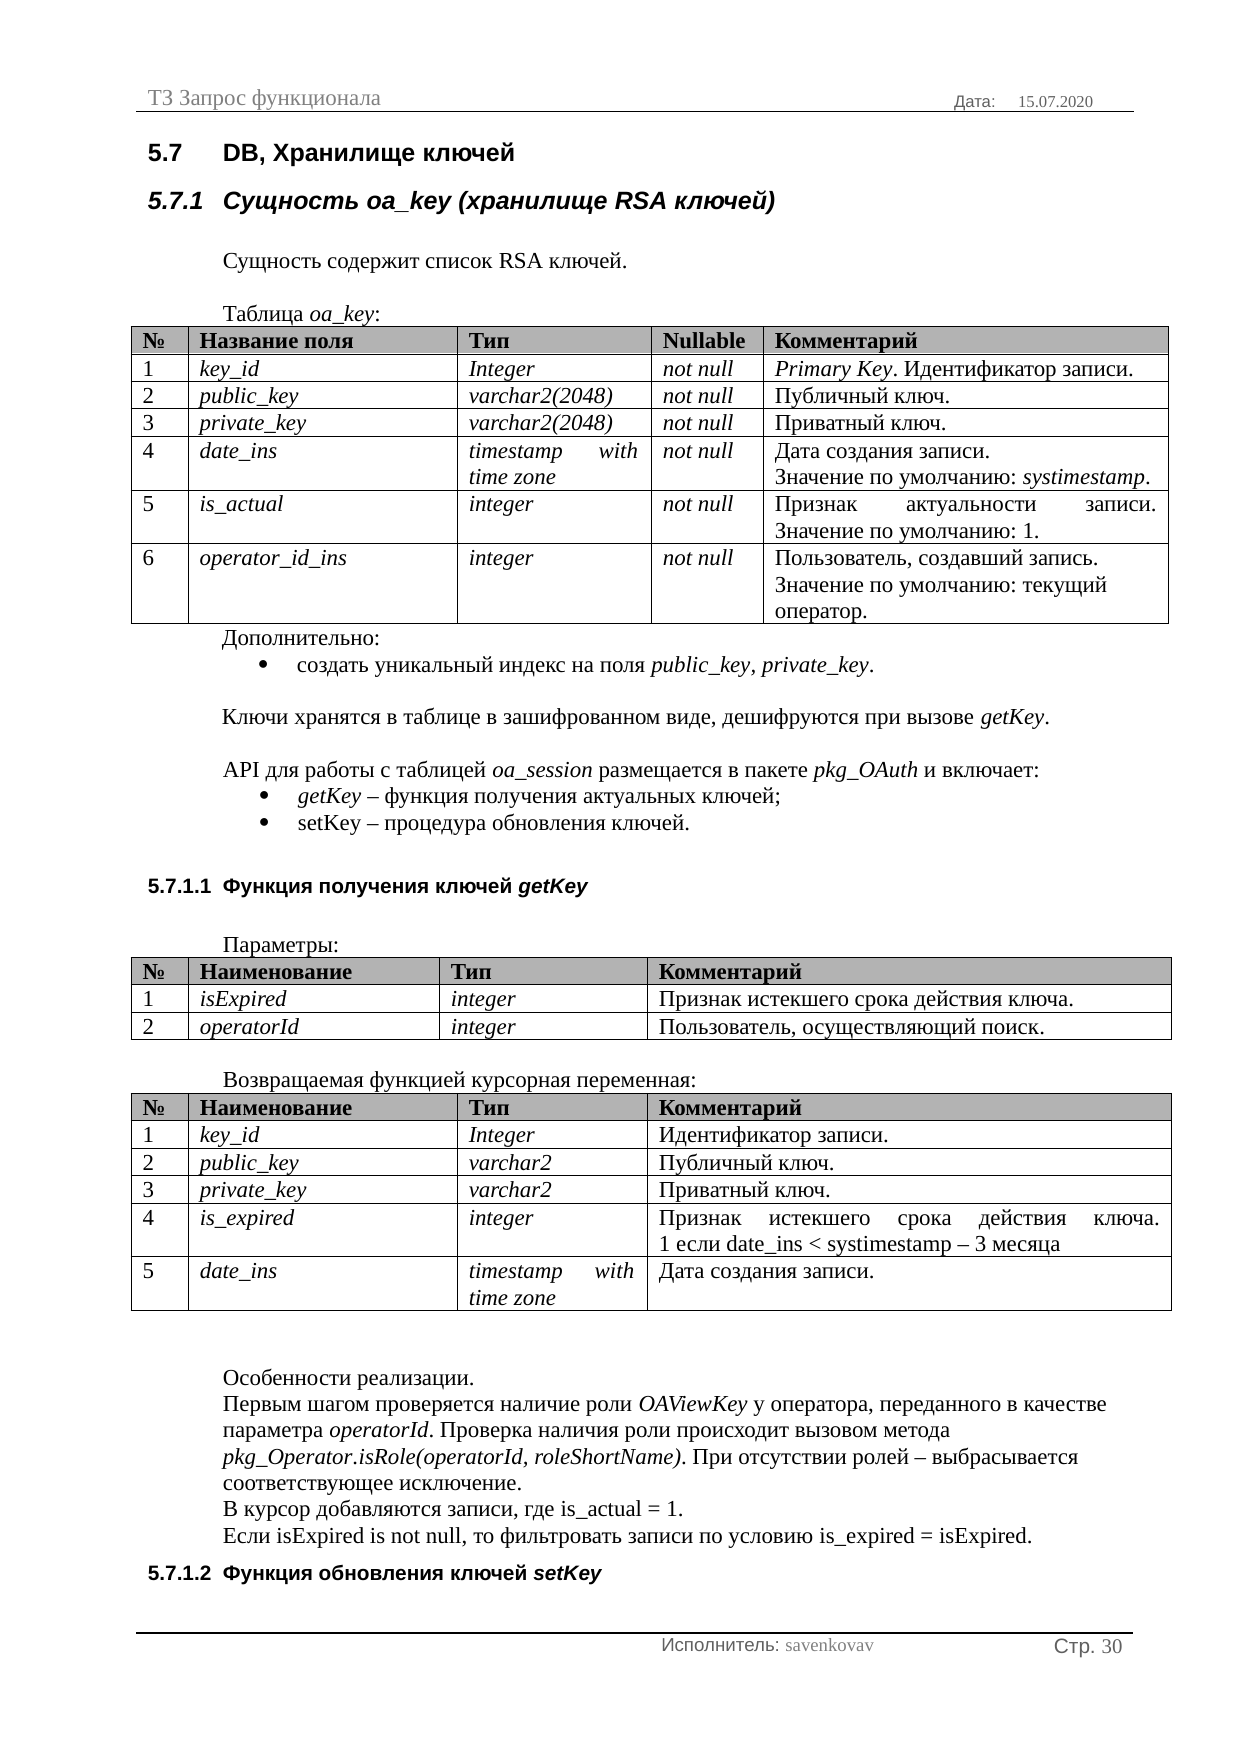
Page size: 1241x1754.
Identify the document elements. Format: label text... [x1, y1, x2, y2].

table_cell integer [458, 544, 651, 623]
table_cell Пользователь, создавший запись. Значение по умолчанию: текущий оператор. [764, 544, 1168, 623]
table_cell Признак актуальности записи. Значение по умолчанию: 1. [764, 491, 1168, 543]
table_header Тип [440, 958, 647, 984]
table_cell private_key [189, 409, 457, 436]
subtitle Функция обновления ключей setKey [148, 1561, 1152, 1585]
table_cell 4 [132, 1204, 188, 1256]
table_cell date_ins [189, 437, 457, 489]
table_cell varchar2(2048) [458, 409, 651, 436]
table_cell 2 [132, 1013, 188, 1039]
table_cell 3 [132, 1176, 188, 1202]
table_cell 4 [132, 437, 188, 489]
table_cell 1 [132, 985, 188, 1012]
table_cell Пользователь, осуществляющий поиск. [648, 1013, 1171, 1039]
table_header Комментарий [648, 958, 1171, 984]
table_cell integer [458, 491, 651, 543]
table_header Наименование [189, 1094, 457, 1120]
table_cell Публичный ключ. [648, 1149, 1171, 1175]
table_cell Integer [458, 1121, 647, 1148]
table_header Комментарий [648, 1094, 1171, 1120]
table_cell public_key [189, 382, 457, 408]
table_cell Признак истекшего срока действия ключа. [648, 985, 1171, 1012]
table_header Тип [458, 1094, 647, 1120]
list создать уникальный индекс на поля public_key, private_key. [259, 651, 1152, 677]
table_cell 6 [132, 544, 188, 623]
table_header Nullable [652, 327, 763, 353]
table_cell varchar2 [458, 1176, 647, 1202]
table_cell 1 [132, 1121, 188, 1148]
table_cell integer [440, 985, 647, 1012]
table_cell operator_id_ins [189, 544, 457, 623]
table_header № [132, 958, 188, 984]
table_cell varchar2 [458, 1149, 647, 1175]
text Параметры: [223, 931, 1152, 957]
table_cell 3 [132, 409, 188, 436]
table_cell not null [652, 544, 763, 623]
table_cell 2 [132, 1149, 188, 1175]
table_cell not null [652, 437, 763, 489]
table_cell not null [652, 491, 763, 543]
text Первым шагом проверяется наличие роли OAViewKey у оператора, переданного в качестве параметра operatorId. Проверка наличия роли происходит вызовом метода pkg_Operator.isRole(operatorId, roleShortName). При отсутствии ролей – выбрасывается соответствующее исключение. [223, 1390, 1152, 1496]
table_cell isExpired [189, 985, 439, 1012]
table_cell private_key [189, 1176, 457, 1202]
table_cell is_expired [189, 1204, 457, 1256]
table_header Тип [458, 327, 651, 353]
table_cell timestamp with time zone [458, 1257, 647, 1310]
text Если isExpired is not null, то фильтровать записи по условию is_expired = isExpired. [223, 1522, 1152, 1548]
table_cell key_id [189, 355, 457, 381]
text API для работы с таблицей oa_session размещается в пакете pkg_OAuth и включает: [223, 756, 1152, 782]
table_cell Integer [458, 355, 651, 381]
list setKey – процедура обновления ключей. [260, 809, 1152, 835]
table_cell 5 [132, 1257, 188, 1310]
table_header Комментарий [764, 327, 1168, 353]
table_cell not null [652, 382, 763, 408]
table_cell Primary Key. Идентификатор записи. [764, 355, 1168, 381]
subtitle Сущность oa_key (хранилище RSA ключей) [148, 186, 1152, 214]
table_header Название поля [189, 327, 457, 353]
subtitle Функция получения ключей getKey [148, 874, 1152, 898]
table_cell varchar2(2048) [458, 382, 651, 408]
table_cell not null [652, 355, 763, 381]
table_cell 1 [132, 355, 188, 381]
subtitle DB, Хранилище ключей [148, 138, 1152, 167]
table_cell operatorId [189, 1013, 439, 1039]
table_cell key_id [189, 1121, 457, 1148]
table_cell public_key [189, 1149, 457, 1175]
text Возвращаемая функцией курсорная переменная: [223, 1067, 1152, 1093]
table_cell 5 [132, 491, 188, 543]
text Ключи хранятся в таблице в зашифрованном виде, дешифруются при вызове getKey. [222, 703, 1152, 730]
table_cell Дата создания записи. Значение по умолчанию: systimestamp. [764, 437, 1168, 489]
table_header № [132, 1094, 188, 1120]
table_cell date_ins [189, 1257, 457, 1310]
table_cell integer [440, 1013, 647, 1039]
table_cell integer [458, 1204, 647, 1256]
table_cell Приватный ключ. [648, 1176, 1171, 1202]
text Особенности реализации. [223, 1364, 1152, 1390]
table_cell is_actual [189, 491, 457, 543]
table_cell not null [652, 409, 763, 436]
text Дополнительно: [222, 624, 1152, 651]
table_cell Признак истекшего срока действия ключа. 1 если date_ins < systimestamp – 3 месяца [648, 1204, 1171, 1256]
text Таблица oa_key: [223, 300, 1152, 326]
table_header № [132, 327, 188, 353]
text В курсор добавляются записи, где is_actual = 1. [223, 1496, 1152, 1522]
table_cell Дата создания записи. [648, 1257, 1171, 1310]
table_cell Идентификатор записи. [648, 1121, 1171, 1148]
table_cell Публичный ключ. [764, 382, 1168, 408]
table_cell Приватный ключ. [764, 409, 1168, 436]
text Сущность содержит список RSA ключей. [223, 247, 1152, 273]
table_cell timestamp with time zone [458, 437, 651, 489]
table_header Наименование [189, 958, 439, 984]
list getKey – функция получения актуальных ключей; [260, 782, 1152, 809]
table_cell 2 [132, 382, 188, 408]
